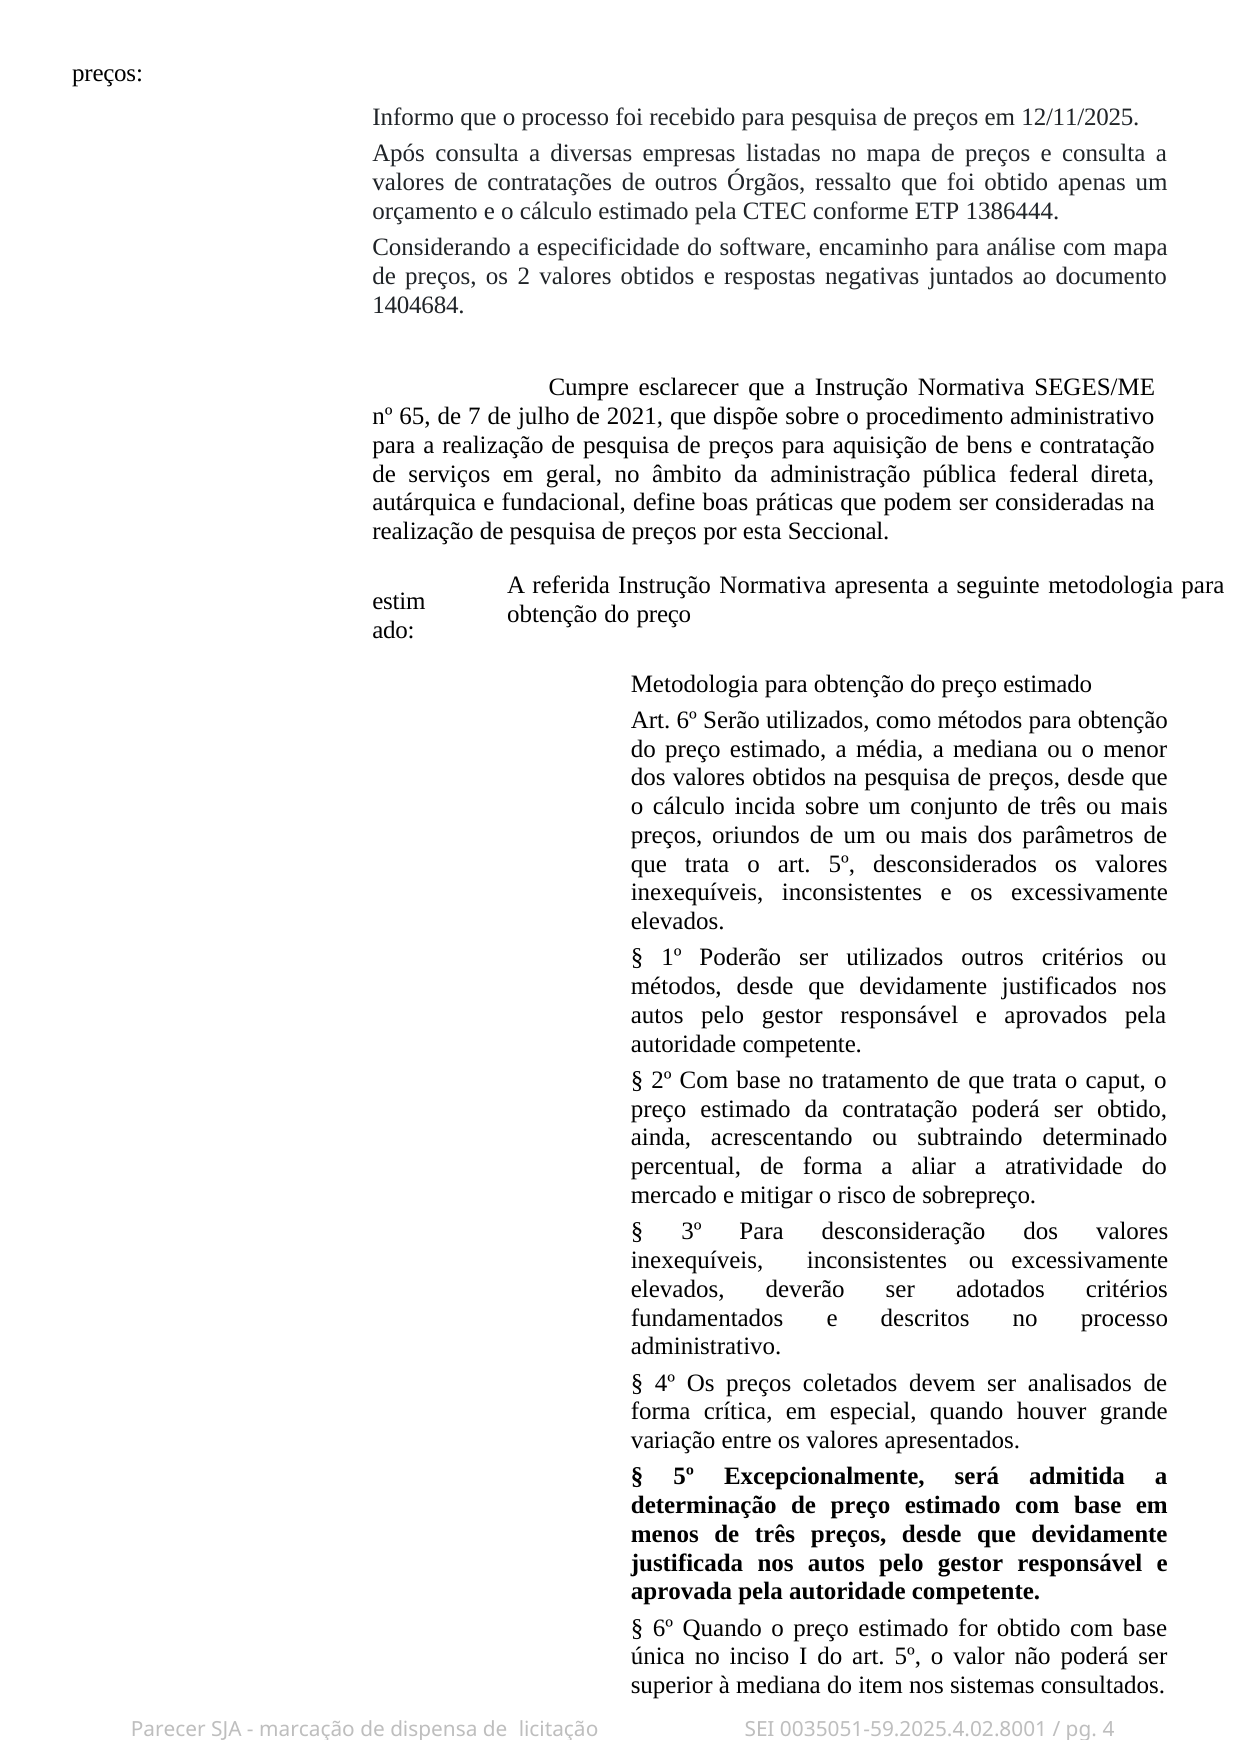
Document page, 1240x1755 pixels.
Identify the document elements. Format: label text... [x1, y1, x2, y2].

text Informo que o processo foi recebido para pesquisa de preços em 12/11/2025. [372, 102, 1225, 131]
text Cumpre esclarecer que a Instrução Normativa SEGES/ME nº 65, de 7 de julho de 2021, que dispõe sobre o procedimento administrativo para a realização de pesquisa de preços para aquisição de bens e contratação de serviços em geral, no âmbito da administração pública federal direta, autárquica e fundacional, define boas práticas que podem ser consideradas na realização de pesquisa de preços por esta Seccional. [372, 372, 1156, 545]
text § 3º Para desconsideração dos valores inexequíveis, inconsistentes ou excessivamente elevados, deverão ser adotados critérios fundamentados e descritos no processo administrativo. [631, 1216, 1168, 1360]
text Art. 6º Serão utilizados, como métodos para obtenção do preço estimado, a média, a mediana ou o menor dos valores obtidos na pesquisa de preços, desde que o cálculo incida sobre um conjunto de três ou mais preços, oriundos de um ou mais dos parâmetros de que trata o art. 5º, desconsiderados os valores inexequíveis, inconsistentes e os excessivamente elevados. [631, 705, 1168, 935]
text § 5º Excepcionalmente, será admitida a determinação de preço estimado com base em menos de três preços, desde que devidamente justificada nos autos pelo gestor responsável e aprovada pela autoridade competente. [631, 1461, 1168, 1605]
text estimado: [372, 586, 432, 644]
text Após consulta a diversas empresas listadas no mapa de preços e consulta a valores de contratações de outros Órgãos, ressalto que foi obtido apenas um orçamento e o cálculo estimado pela CTEC conforme ETP 1386444. [372, 138, 1168, 225]
text preços: [72, 58, 148, 87]
text Considerando a especificidade do software, encaminho para análise com mapa de preços, os 2 valores obtidos e respostas negativas juntados ao documento 1404684. [372, 232, 1168, 318]
text § 1º Poderão ser utilizados outros critérios ou métodos, desde que devidamente justificados nos autos pelo gestor responsável e aprovados pela autoridade competente. [631, 942, 1167, 1057]
text § 6º Quando o preço estimado for obtido com base única no inciso I do art. 5º, o valor não poderá ser superior à mediana do item nos sistemas consultados. [631, 1613, 1168, 1699]
text A referida Instrução Normativa apresenta a seguinte metodologia para obtenção do preço [507, 570, 1225, 627]
text Metodologia para obtenção do preço estimado [631, 669, 1225, 697]
text § 4º Os preços coletados devem ser analisados de forma crítica, em especial, quando houver grande variação entre os valores apresentados. [631, 1368, 1168, 1454]
text § 2º Com base no tratamento de que trata o caput, o preço estimado da contratação poderá ser obtido, ainda, acrescentando ou subtraindo determinado percentual, de forma a aliar a atratividade do mercado e mitigar o risco de sobrepreço. [631, 1065, 1167, 1209]
